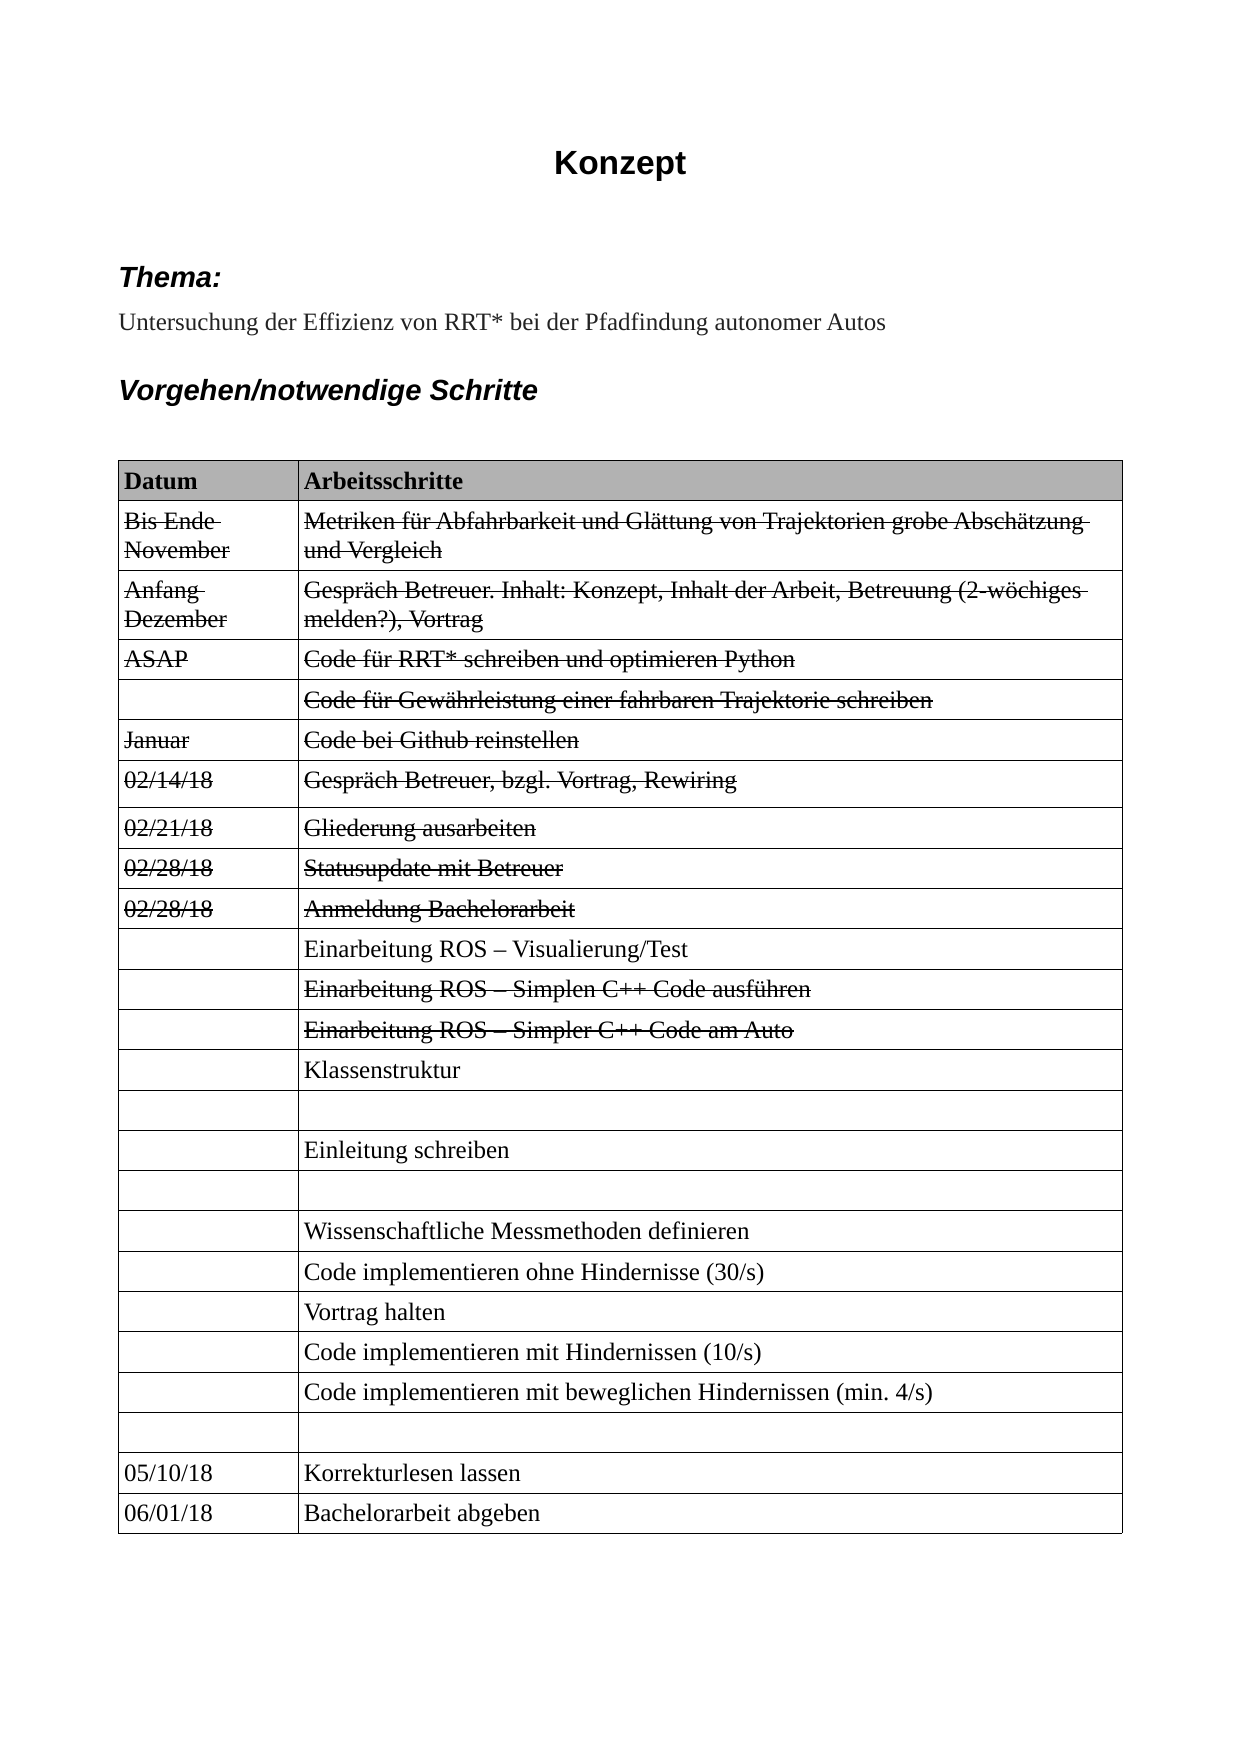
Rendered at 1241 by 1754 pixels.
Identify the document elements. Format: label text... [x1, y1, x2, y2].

table_cell Code für RRT* schreiben und optimieren Python [299, 640, 1122, 679]
table_cell [119, 1010, 298, 1049]
table_cell [119, 1091, 298, 1130]
table_cell Einarbeitung ROS – Simpler C++ Code am Auto [299, 1010, 1122, 1049]
table_cell Metriken für Abfahrbarkeit und Glättung von Trajektorien grobe Abschätzung und Vergleich [299, 501, 1122, 569]
table_cell [119, 1252, 298, 1291]
table_cell [299, 1413, 1122, 1452]
table_cell [119, 1373, 298, 1412]
table_cell [119, 970, 298, 1009]
table_cell Januar [119, 720, 298, 759]
table_cell Bis Ende November [119, 501, 298, 569]
subtitle Thema: [118, 261, 1122, 294]
table_cell Code implementieren ohne Hindernisse (30/s) [299, 1252, 1122, 1291]
table_cell Wissenschaftliche Messmethoden definieren [299, 1211, 1122, 1251]
table_cell Bachelorarbeit abgeben [299, 1494, 1122, 1533]
table_cell [119, 929, 298, 968]
table_header Datum [119, 461, 298, 500]
table_cell Code implementieren mit beweglichen Hindernissen (min. 4/s) [299, 1373, 1122, 1412]
table_cell [119, 680, 298, 719]
table_cell [119, 1171, 298, 1210]
table_cell Code implementieren mit Hindernissen (10/s) [299, 1332, 1122, 1372]
table_cell 01.06.18 [119, 1494, 298, 1533]
table_cell Code für Gewährleistung einer fahrbaren Trajektorie schreiben [299, 680, 1122, 719]
table_cell [119, 1131, 298, 1170]
subtitle Vorgehen/notwendige Schritte [118, 373, 1122, 406]
table_cell [299, 1171, 1122, 1210]
table_cell Gespräch Betreuer. Inhalt: Konzept, Inhalt der Arbeit, Betreuung (2-wöchiges melden?), Vortrag [299, 571, 1122, 638]
table_cell Einarbeitung ROS – Visualierung/Test [299, 929, 1122, 968]
table_cell [119, 1413, 298, 1452]
table_cell Klassenstruktur [299, 1050, 1122, 1089]
table_cell 28.02.18 [119, 849, 298, 888]
text Untersuchung der Effizienz von RRT* bei der Pfadfindung autonomer Autos [118, 307, 1122, 335]
subtitle Konzept [118, 143, 1122, 182]
table_cell Statusupdate mit Betreuer [299, 849, 1122, 888]
table_cell 14.02.18 [119, 761, 298, 807]
table_cell ASAP [119, 640, 298, 679]
table_cell [119, 1292, 298, 1331]
table_cell [119, 1050, 298, 1089]
table_cell 28.02.18 [119, 889, 298, 928]
table_cell Code bei Github reinstellen [299, 720, 1122, 759]
table_cell [299, 1091, 1122, 1130]
table_cell [119, 1332, 298, 1372]
table_header Arbeitsschritte [299, 461, 1122, 500]
table_cell Gespräch Betreuer, bzgl. Vortrag, Rewiring [299, 761, 1122, 807]
table_cell Einarbeitung ROS – Simplen C++ Code ausführen [299, 970, 1122, 1009]
table_cell Anmeldung Bachelorarbeit [299, 889, 1122, 928]
table_cell Korrekturlesen lassen [299, 1453, 1122, 1493]
table_cell 10.05.18 [119, 1453, 298, 1493]
table_cell [119, 1211, 298, 1251]
table_cell 21.02.18 [119, 808, 298, 848]
table_cell Einleitung schreiben [299, 1131, 1122, 1170]
table_cell Anfang Dezember [119, 571, 298, 638]
table_cell Gliederung ausarbeiten [299, 808, 1122, 848]
table_cell Vortrag halten [299, 1292, 1122, 1331]
